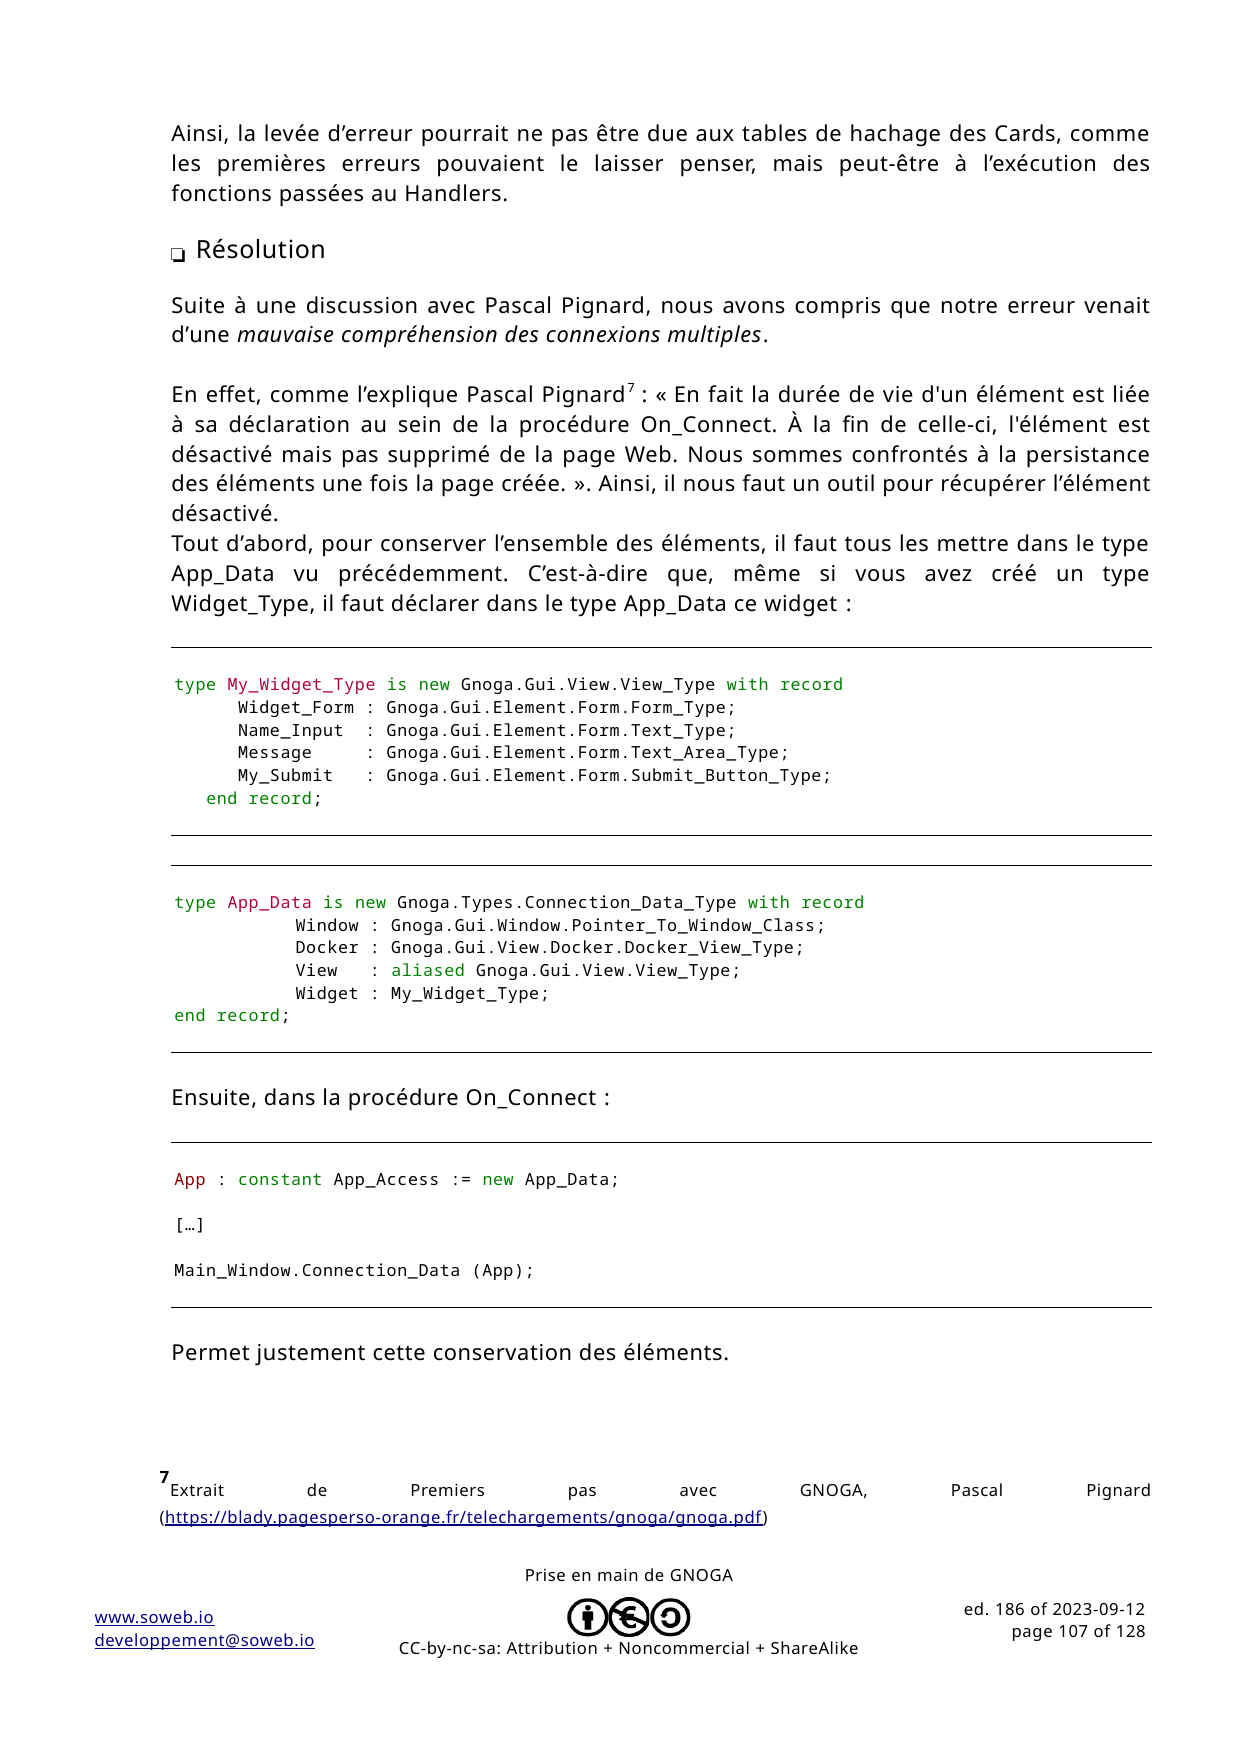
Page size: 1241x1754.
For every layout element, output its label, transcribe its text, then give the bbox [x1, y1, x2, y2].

text En effet, comme l’explique Pascal Pignard : « En fait la durée de vie d'un élément est liée à sa déclaration au sein de la procédure On_Connect. À la fin de celle-ci, l'élément est désactivé mais pas supprimé de la page Web. Nous sommes confrontés à la persistance des éléments une fois la page créée. ». Ainsi, il nous faut un outil pour récupérer l’élément désactivé. [171, 379, 1152, 528]
list […] [171, 1187, 1152, 1233]
picture [566, 1597, 691, 1637]
list type App_Data is new Gnoga.Types.Connection_Data_Type with record [171, 887, 1152, 910]
text Tout d’abord, pour conserver l’ensemble des éléments, il faut tous les mettre dans le type App_Data vu précédemment. C’est-à-dire que, même si vous avez créé un type Widget_Type, il faut déclarer dans le type App_Data ce widget : [171, 528, 1152, 617]
text Ainsi, la levée d’erreur pourrait ne pas être due aux tables de hachage des Cards, comme les premières erreurs pouvaient le laisser penser, mais peut-être à l’exécution des fonctions passées au Handlers. [171, 118, 1152, 208]
list Main_Window.Connection_Data (App); [171, 1233, 1152, 1307]
list Message : Gnoga.Gui.Element.Form.Text_Area_Type; [171, 738, 1152, 761]
list App : constant App_Access := new App_Data; [171, 1143, 1152, 1187]
text Permet justement cette conservation des éléments. [171, 1337, 1152, 1366]
list end record; [171, 1001, 1152, 1052]
list View : aliased Gnoga.Gui.View.View_Type; Widget : My_Widget_Type; [171, 956, 1152, 1001]
list Name_Input : Gnoga.Gui.Element.Form.Text_Type; [171, 715, 1152, 738]
text Suite à une discussion avec Pascal Pignard, nous avons compris que notre erreur venait d’une mauvaise compréhension des connexions multiples. [171, 290, 1152, 349]
list Widget_Form : Gnoga.Gui.Element.Form.Form_Type; [171, 693, 1152, 715]
list end record; [171, 783, 1152, 835]
list Window : Gnoga.Gui.Window.Pointer_To_Window_Class; [171, 910, 1152, 933]
text Ensuite, dans la procédure On_Connect : [171, 1082, 1152, 1112]
list Docker : Gnoga.Gui.View.Docker.Docker_View_Type; [171, 933, 1152, 956]
list type My_Widget_Type is new Gnoga.Gui.View.View_Type with record [171, 648, 1152, 693]
text Extrait de Premiers pas avec GNOGA, Pascal Pignard (https://blady.pagesperso-orange.fr/telechargements/gnoga/gnoga.pdf) [159, 1466, 1152, 1528]
list My_Submit : Gnoga.Gui.Element.Form.Submit_Button_Type; [171, 761, 1152, 783]
subtitle Résolution [171, 231, 1152, 278]
